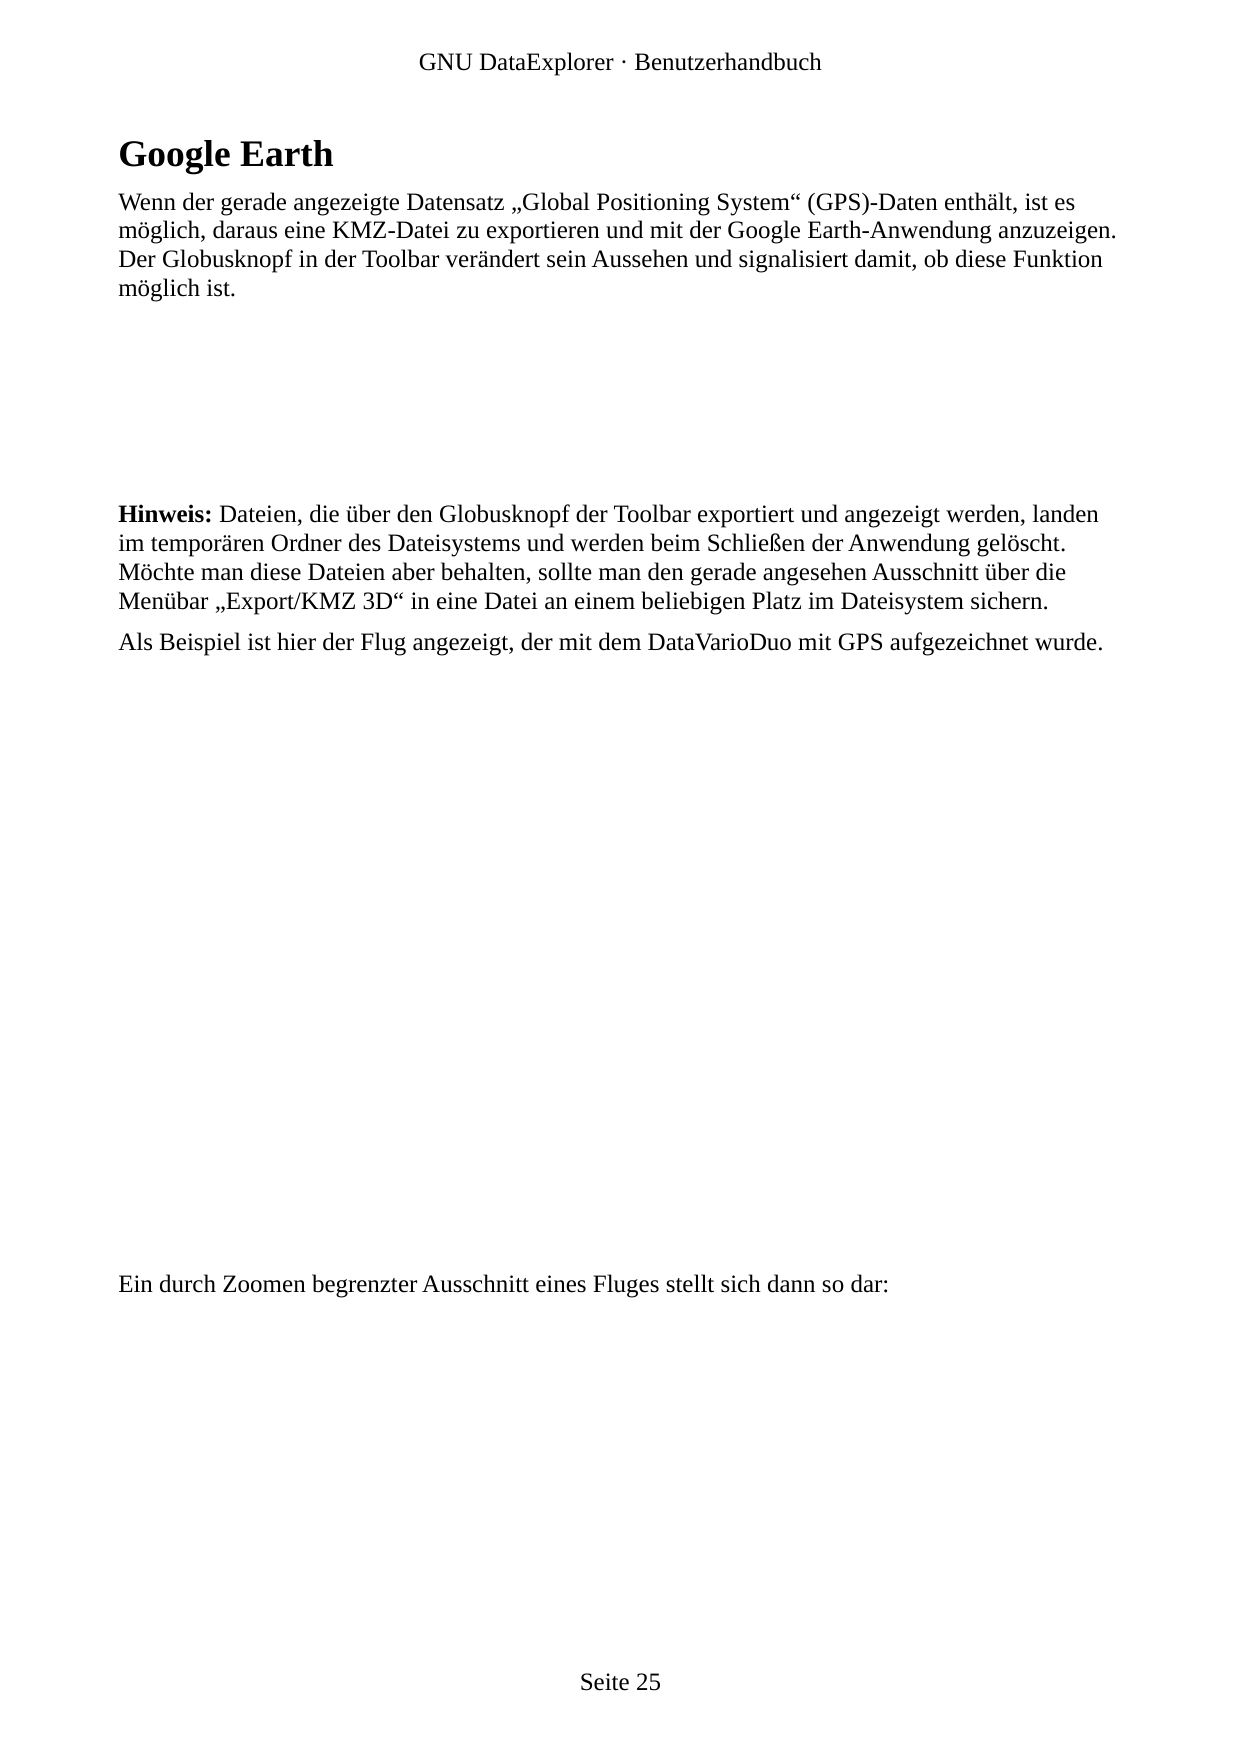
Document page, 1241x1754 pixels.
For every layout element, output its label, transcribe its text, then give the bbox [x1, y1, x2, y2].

text Ein durch Zoomen begrenzter Ausschnitt eines Fluges stellt sich dann so dar: [118, 1269, 1122, 1298]
subtitle Google Earth [118, 131, 1122, 174]
text Wenn der gerade angezeigte Datensatz „Global Positioning System“ (GPS)-Daten enthält, ist es möglich, daraus eine KMZ-Datei zu exportieren und mit der Google Earth-Anwendung anzuzeigen. Der Globusknopf in der Toolbar verändert sein Aussehen und signalisiert damit, ob diese Funktion möglich ist. [118, 187, 1122, 302]
text Hinweis: Dateien, die über den Globusknopf der Toolbar exportiert und angezeigt werden, landen im temporären Ordner des Dateisystems und werden beim Schließen der Anwendung gelöscht. Möchte man diese Dateien aber behalten, sollte man den gerade angesehen Ausschnitt über die Menübar „Export/KMZ 3D“ in eine Datei an einem beliebigen Platz im Dateisystem sichern. [118, 499, 1122, 614]
text Als Beispiel ist hier der Flug angezeigt, der mit dem DataVarioDuo mit GPS aufgezeichnet wurde. [118, 627, 1122, 656]
